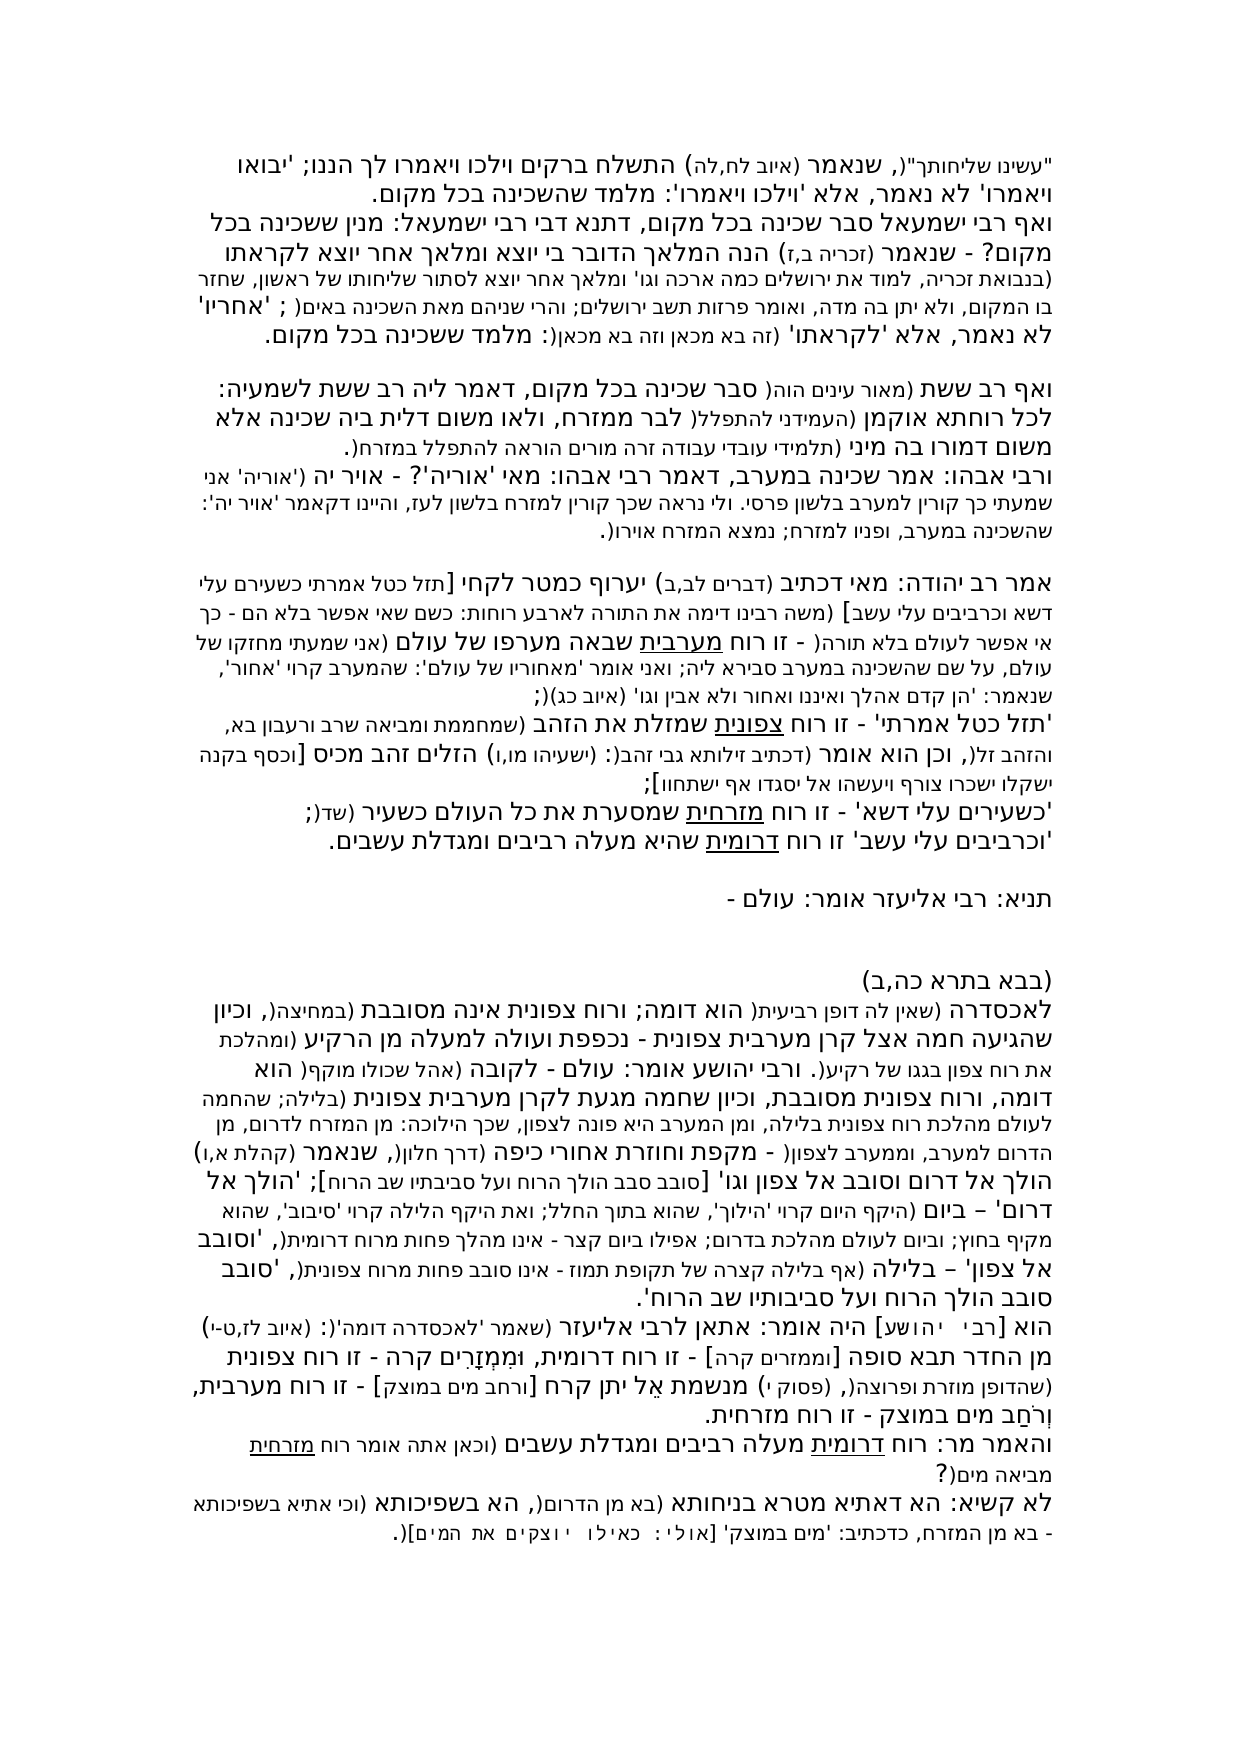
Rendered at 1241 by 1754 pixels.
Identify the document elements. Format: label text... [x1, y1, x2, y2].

text (בבא בתרא כה,ב) [187, 966, 1053, 995]
text לאכסדרה (שאין לה דופן רביעית( הוא דומה; ורוח צפונית אינה מסובבת (במחיצה(, וכיון שהגיעה חמה אצל קרן מערבית צפונית - נכפפת ועולה למעלה מן הרקיע (ומהלכת את רוח צפון בגגו של רקיע(. ורבי יהושע אומר: עולם - לקובה (אהל שכולו מוקף( הוא דומה, ורוח צפונית מסובבת, וכיון שחמה מגעת לקרן מערבית צפונית (בלילה; שהחמה לעולם מהלכת רוח צפונית בלילה, ומן המערב היא פונה לצפון, שכך הילוכה: מן המזרח לדרום, מן הדרום למערב, וממערב לצפון( - מקפת וחוזרת אחורי כיפה (דרך חלון(, שנאמר (קהלת א,ו) הולך אל דרום וסובב אל צפון וגו' [סובב סבב הולך הרוח ועל סביבתיו שב הרוח]; 'הולך אל דרום' – ביום (היקף היום קרוי 'הילוך', שהוא בתוך החלל; ואת היקף הלילה קרוי 'סיבוב', שהוא מקיף בחוץ; וביום לעולם מהלכת בדרום; אפילו ביום קצר - אינו מהלך פחות מרוח דרומית(, 'וסובב אל צפון' – בלילה (אף בלילה קצרה של תקופת תמוז - אינו סובב פחות מרוח צפונית(, 'סובב סובב הולך הרוח ועל סביבותיו שב הרוח'. [187, 995, 1053, 1312]
text לא קשיא: הא דאתיא מטרא בניחותא (בא מן הדרום(, הא בשפיכותא (וכי אתיא בשפיכותא - בא מן המזרח, כדכתיב: 'מים במוצק' [אולי: כאילו יוצקים את המים](. [187, 1488, 1053, 1546]
text 'תזל כטל אמרתי' - זו רוח צפונית שמזלת את הזהב (שמחממת ומביאה שרב ורעבון בא, והזהב זל(, וכן הוא אומר (דכתיב זילותא גבי זהב(: (ישעיהו מו,ו) הזלים זהב מכיס [וכסף בקנה ישקלו ישכרו צורף ויעשהו אל יסגדו אף ישתחוו]; [187, 709, 1053, 797]
text 'וכרביבים עלי עשב' זו רוח דרומית שהיא מעלה רביבים ומגדלת עשבים. [187, 826, 1053, 855]
text ואף רבי ישמעאל סבר שכינה בכל מקום, דתנא דבי רבי ישמעאל: מנין ששכינה בכל מקום? - שנאמר (זכריה ב,ז) הנה המלאך הדובר בי יוצא ומלאך אחר יוצא לקראתו (בנבואת זכריה, למוד את ירושלים כמה ארכה וגו' ומלאך אחר יוצא לסתור שליחותו של ראשון, שחזר בו המקום, ולא יתן בה מדה, ואומר פרזות תשב ירושלים; והרי שניהם מאת השכינה באים( ; 'אחריו' לא נאמר, אלא 'לקראתו' (זה בא מכאן וזה בא מכאן(: מלמד ששכינה בכל מקום. [187, 208, 1053, 350]
text ואף רב ששת (מאור עינים הוה( סבר שכינה בכל מקום, דאמר ליה רב ששת לשמעיה: לכל רוחתא אוקמן (העמידני להתפלל( לבר ממזרח, ולאו משום דלית ביה שכינה אלא משום דמורו בה מיני (תלמידי עובדי עבודה זרה מורים הוראה להתפלל במזרח(. [187, 374, 1053, 462]
text ורבי אבהו: אמר שכינה במערב, דאמר רבי אבהו: מאי 'אוריה'? - אויר יה ('אוריה' אני שמעתי כך קורין למערב בלשון פרסי. ולי נראה שכך קורין למזרח בלשון לעז, והיינו דקאמר 'אויר יה': שהשכינה במערב, ופניו למזרח; נמצא המזרח אוירו(. [187, 462, 1053, 544]
text והאמר מר: רוח דרומית מעלה רביבים ומגדלת עשבים (וכאן אתה אומר רוח מזרחית מביאה מים(? [187, 1429, 1053, 1488]
text תניא: רבי אליעזר אומר: עולם - [187, 884, 1053, 913]
text 'כשעירים עלי דשא' - זו רוח מזרחית שמסערת את כל העולם כשעיר (שד(; [187, 797, 1053, 826]
text הוא [רבי יהושע] היה אומר: אתאן לרבי אליעזר (שאמר 'לאכסדרה דומה'(: (איוב לז,ט-י) מן החדר תבא סופה [וממזרים קרה] - זו רוח דרומית, וּמִמְזָרִים קרה - זו רוח צפונית (שהדופן מוזרת ופרוצה(, (פסוק י) מנשמת אֵל יתן קרח [ורחב מים במוצק] - זו רוח מערבית, וְרֹחַב מים במוצק - זו רוח מזרחית. [187, 1312, 1053, 1429]
text אמר רב יהודה: מאי דכתיב (דברים לב,ב) יערוף כמטר לקחי [תזל כטל אמרתי כשעירם עלי דשא וכרביבים עלי עשב] (משה רבינו דימה את התורה לארבע רוחות: כשם שאי אפשר בלא הם - כך אי אפשר לעולם בלא תורה( - זו רוח מערבית שבאה מערפו של עולם (אני שמעתי מחזקו של עולם, על שם שהשכינה במערב סבירא ליה; ואני אומר 'מאחוריו של עולם': שהמערב קרוי 'אחור', שנאמר: 'הן קדם אהלך ואיננו ואחור ולא אבין וגו' (איוב כג)(; [187, 568, 1053, 709]
text "עשינו שליחותך"(, שנאמר (איוב לח,לה) התשלח ברקים וילכו ויאמרו לך הננו; 'יבואו ויאמרו' לא נאמר, אלא 'וילכו ויאמרו': מלמד שהשכינה בכל מקום. [187, 150, 1053, 208]
